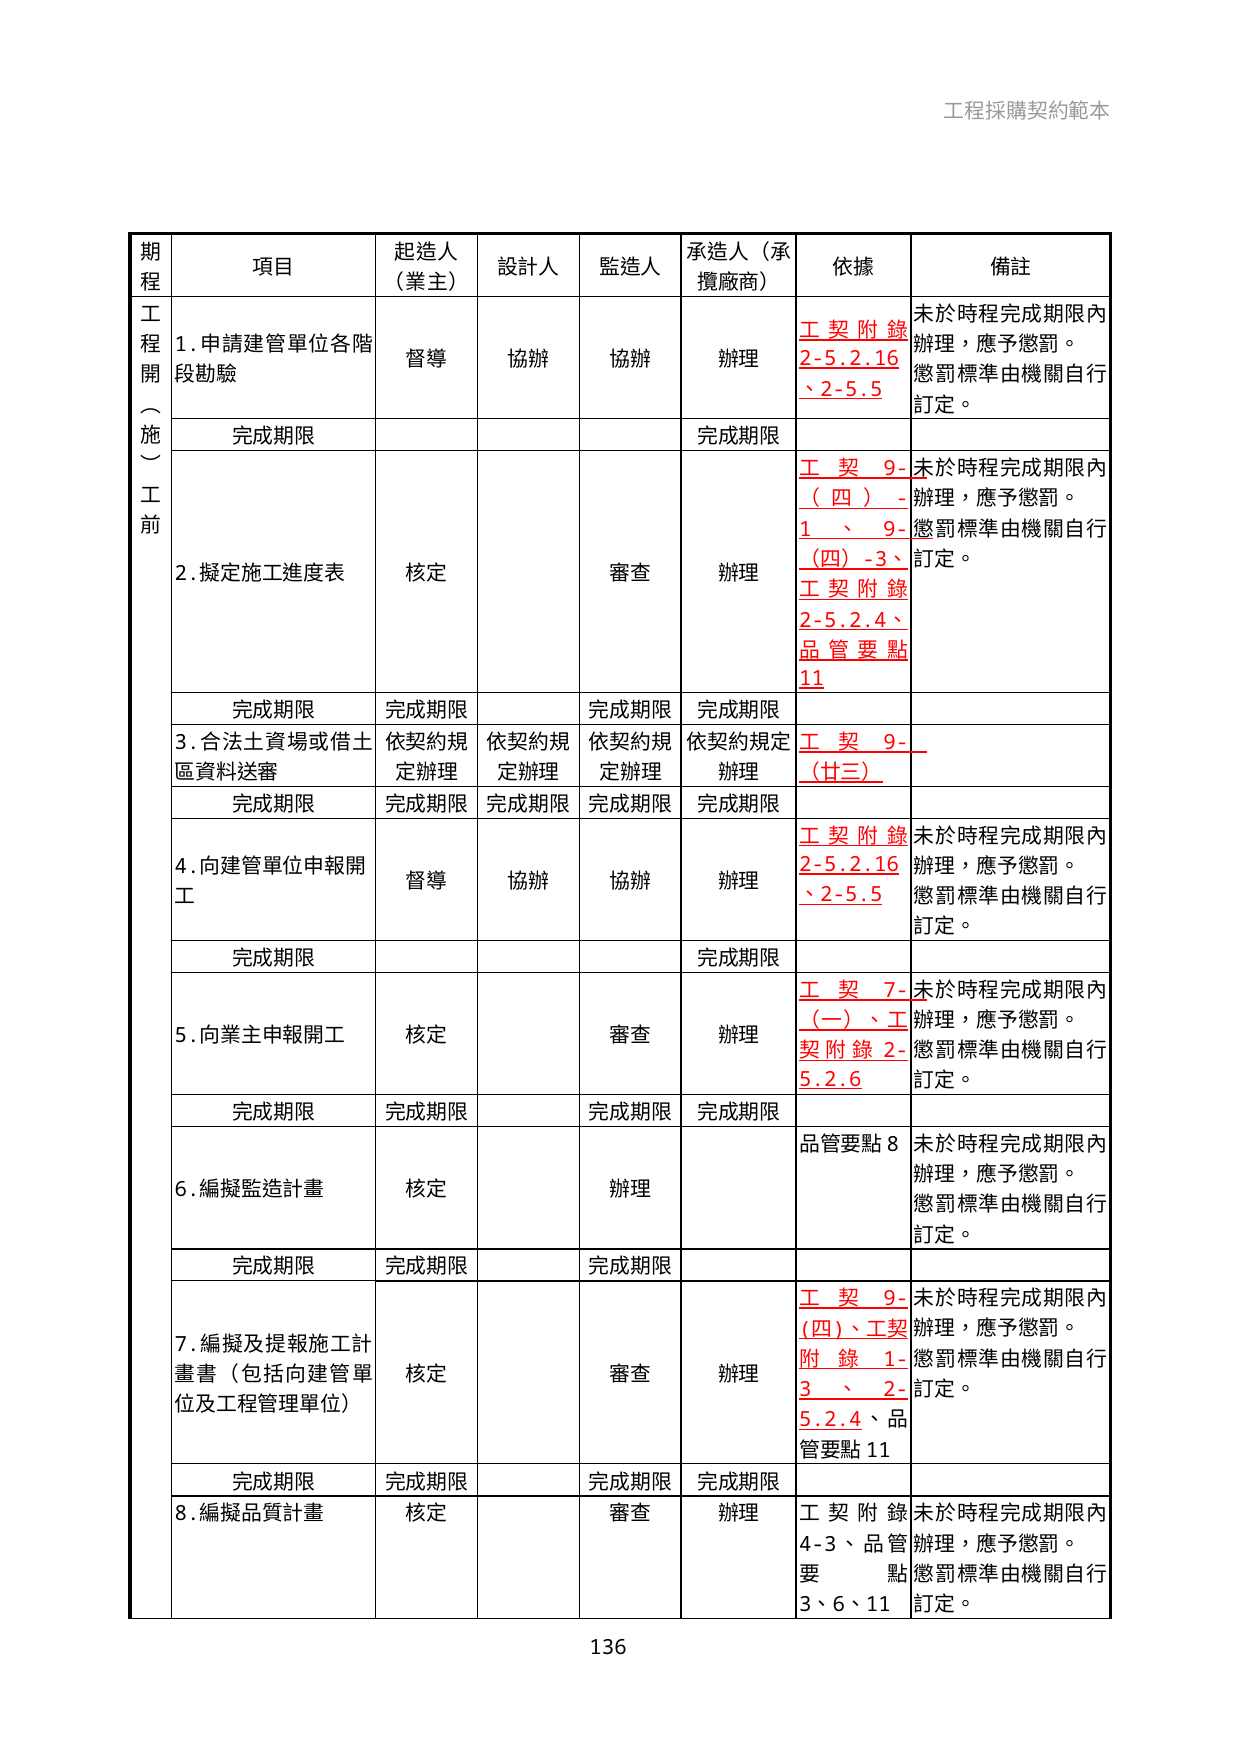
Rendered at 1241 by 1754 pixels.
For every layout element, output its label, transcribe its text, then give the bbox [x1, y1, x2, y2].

table_cell 完成期限 [172, 1464, 375, 1495]
table_cell [797, 941, 910, 972]
table_cell 審查 [580, 1497, 680, 1618]
table_cell [912, 725, 1109, 786]
table_cell 辦理 [682, 1497, 795, 1618]
table_cell [912, 941, 1109, 972]
table_cell 工契附錄4-3、品管要點3、6、11 [797, 1497, 910, 1618]
table_cell 協辦 [580, 297, 680, 418]
table_cell 完成期限 [172, 693, 375, 723]
table_cell 完成期限 [478, 787, 579, 817]
table_cell 完成期限 [682, 941, 795, 972]
table_cell 完成期限 [376, 693, 477, 723]
table_cell 核定 [376, 1497, 477, 1618]
table_cell 完成期限 [376, 1095, 477, 1126]
table_cell 完成期限 [580, 787, 680, 817]
table_cell 工契附錄2-5.2.16、2-5.5 [797, 297, 910, 418]
table_header 承造人（承攬廠商） [682, 235, 795, 296]
table_cell [797, 1095, 910, 1126]
table_cell 工契9-(四)、工契附錄1-3、2-5.2.4、品管要點11 [797, 1282, 910, 1463]
table_cell [912, 1095, 1109, 1126]
table_cell 審查 [580, 451, 680, 692]
table_cell 完成期限 [682, 1464, 795, 1495]
table_cell 辦理 [682, 819, 795, 940]
table_cell 5.向業主申報開工 [172, 973, 375, 1094]
table_cell [797, 1250, 910, 1280]
table_cell 核定 [376, 1127, 477, 1248]
table_cell [912, 787, 1109, 817]
table_cell [376, 941, 477, 972]
table_cell 審查 [580, 1282, 680, 1463]
table_header 依據 [797, 235, 910, 296]
table_cell 3.合法土資場或借土區資料送審 [172, 725, 375, 786]
table_cell 工契附錄2-5.2.16、2-5.5 [797, 819, 910, 940]
table_cell [478, 693, 579, 723]
table_cell 完成期限 [580, 693, 680, 723]
table_cell 完成期限 [172, 787, 375, 817]
table_cell [478, 1095, 579, 1126]
table_cell 完成期限 [682, 419, 795, 450]
table_cell 依契約規定辦理 [376, 725, 477, 786]
table_cell 督導 [376, 819, 477, 940]
table_cell 協辦 [478, 297, 579, 418]
table_cell 4.向建管單位申報開 工 [172, 819, 375, 940]
table_cell 未於時程完成期限內辦理，應予懲罰。 懲罰標準由機關自行訂定。 [912, 297, 1109, 418]
table_cell 完成期限 [172, 419, 375, 450]
table_cell 1.申請建管單位各階段勘驗 [172, 297, 375, 418]
table_cell [912, 693, 1109, 723]
table_cell 完成期限 [376, 1250, 477, 1280]
table_header 備註 [912, 235, 1109, 296]
table_cell [376, 419, 477, 450]
table_cell 未於時程完成期限內辦理，應予懲罰。 懲罰標準由機關自行訂定。 [912, 1127, 1109, 1248]
table_cell 完成期限 [172, 1095, 375, 1126]
table_cell 未於時程完成期限內辦理，應予懲罰。 懲罰標準由機關自行訂定。 [912, 451, 1109, 692]
table_cell 7.編擬及提報施工計畫書（包括向建管單位及工程管理單位） [172, 1281, 375, 1463]
table_cell [478, 941, 579, 972]
table_cell 完成期限 [580, 1095, 680, 1126]
table_cell 督導 [376, 297, 477, 418]
table_cell [797, 419, 910, 450]
table_cell 協辦 [478, 819, 579, 940]
table_cell [478, 419, 579, 450]
table_cell [682, 1250, 795, 1280]
table_cell 工契7-（一）、工契附錄2-5.2.6 [797, 973, 910, 1094]
table_cell [912, 419, 1109, 450]
table_cell 辦理 [682, 1282, 795, 1463]
table_cell 依契約規定辦理 [478, 725, 579, 786]
table_cell [580, 419, 680, 450]
table_cell [478, 451, 579, 692]
table_cell 工程開︵施︶工前 [132, 297, 171, 1618]
table_cell 完成期限 [376, 787, 477, 817]
table_cell 未於時程完成期限內辦理，應予懲罰。 懲罰標準由機關自行訂定。 [912, 819, 1109, 940]
table_cell 核定 [376, 973, 477, 1094]
table_cell [478, 973, 579, 1094]
table_cell 完成期限 [682, 787, 795, 817]
table_cell 完成期限 [172, 1250, 375, 1280]
table_cell 8.編擬品質計畫 [172, 1497, 375, 1618]
table_cell 依契約規定辦理 [580, 725, 680, 786]
table_cell [478, 1282, 579, 1463]
table_cell [478, 1497, 579, 1618]
table_cell 完成期限 [682, 693, 795, 723]
table_cell 協辦 [580, 819, 680, 940]
table_cell 辦理 [580, 1127, 680, 1248]
table_cell [797, 1464, 910, 1495]
table_cell 2.擬定施工進度表 [172, 451, 375, 692]
table_header 監造人 [580, 235, 680, 296]
table_cell [797, 787, 910, 817]
table_header 起造人（業主） [376, 235, 477, 296]
table_header 期程 [132, 235, 171, 296]
table_cell [797, 693, 910, 723]
table_header 設計人 [478, 235, 579, 296]
table_cell 辦理 [682, 451, 795, 692]
table_cell [478, 1250, 579, 1280]
table_cell 審查 [580, 973, 680, 1094]
table_cell [912, 1464, 1109, 1495]
table_cell 未於時程完成期限內辦理，應予懲罰。 懲罰標準由機關自行訂定。 [912, 973, 1109, 1094]
table_cell 完成期限 [580, 1250, 680, 1280]
table_cell 核定 [376, 1282, 477, 1463]
table_cell 未於時程完成期限內辦理，應予懲罰。 懲罰標準由機關自行訂定。 [912, 1497, 1109, 1618]
table_cell 完成期限 [682, 1095, 795, 1126]
table_cell [682, 1127, 795, 1248]
table_cell 依契約規定辦理 [682, 725, 795, 786]
table_cell [912, 1250, 1109, 1280]
table_cell 未於時程完成期限內辦理，應予懲罰。 懲罰標準由機關自行訂定。 [912, 1282, 1109, 1463]
table_cell [478, 1464, 579, 1495]
table_cell 核定 [376, 451, 477, 692]
table_cell 完成期限 [580, 1464, 680, 1495]
table_cell 辦理 [682, 297, 795, 418]
table_cell 工契9-（廿三） [797, 725, 910, 786]
table_cell 辦理 [682, 973, 795, 1094]
table_cell 6.編擬監造計畫 [172, 1127, 375, 1248]
table_cell 完成期限 [376, 1464, 477, 1495]
table_cell 完成期限 [172, 941, 375, 972]
table_header 項目 [172, 235, 375, 296]
table_cell 品管要點8 [797, 1127, 910, 1248]
table_cell [478, 1127, 579, 1248]
table_cell [580, 941, 680, 972]
table_cell 工契9-（四）-1、9-（四）-3、工契附錄2-5.2.4、品管要點11 [797, 451, 910, 692]
